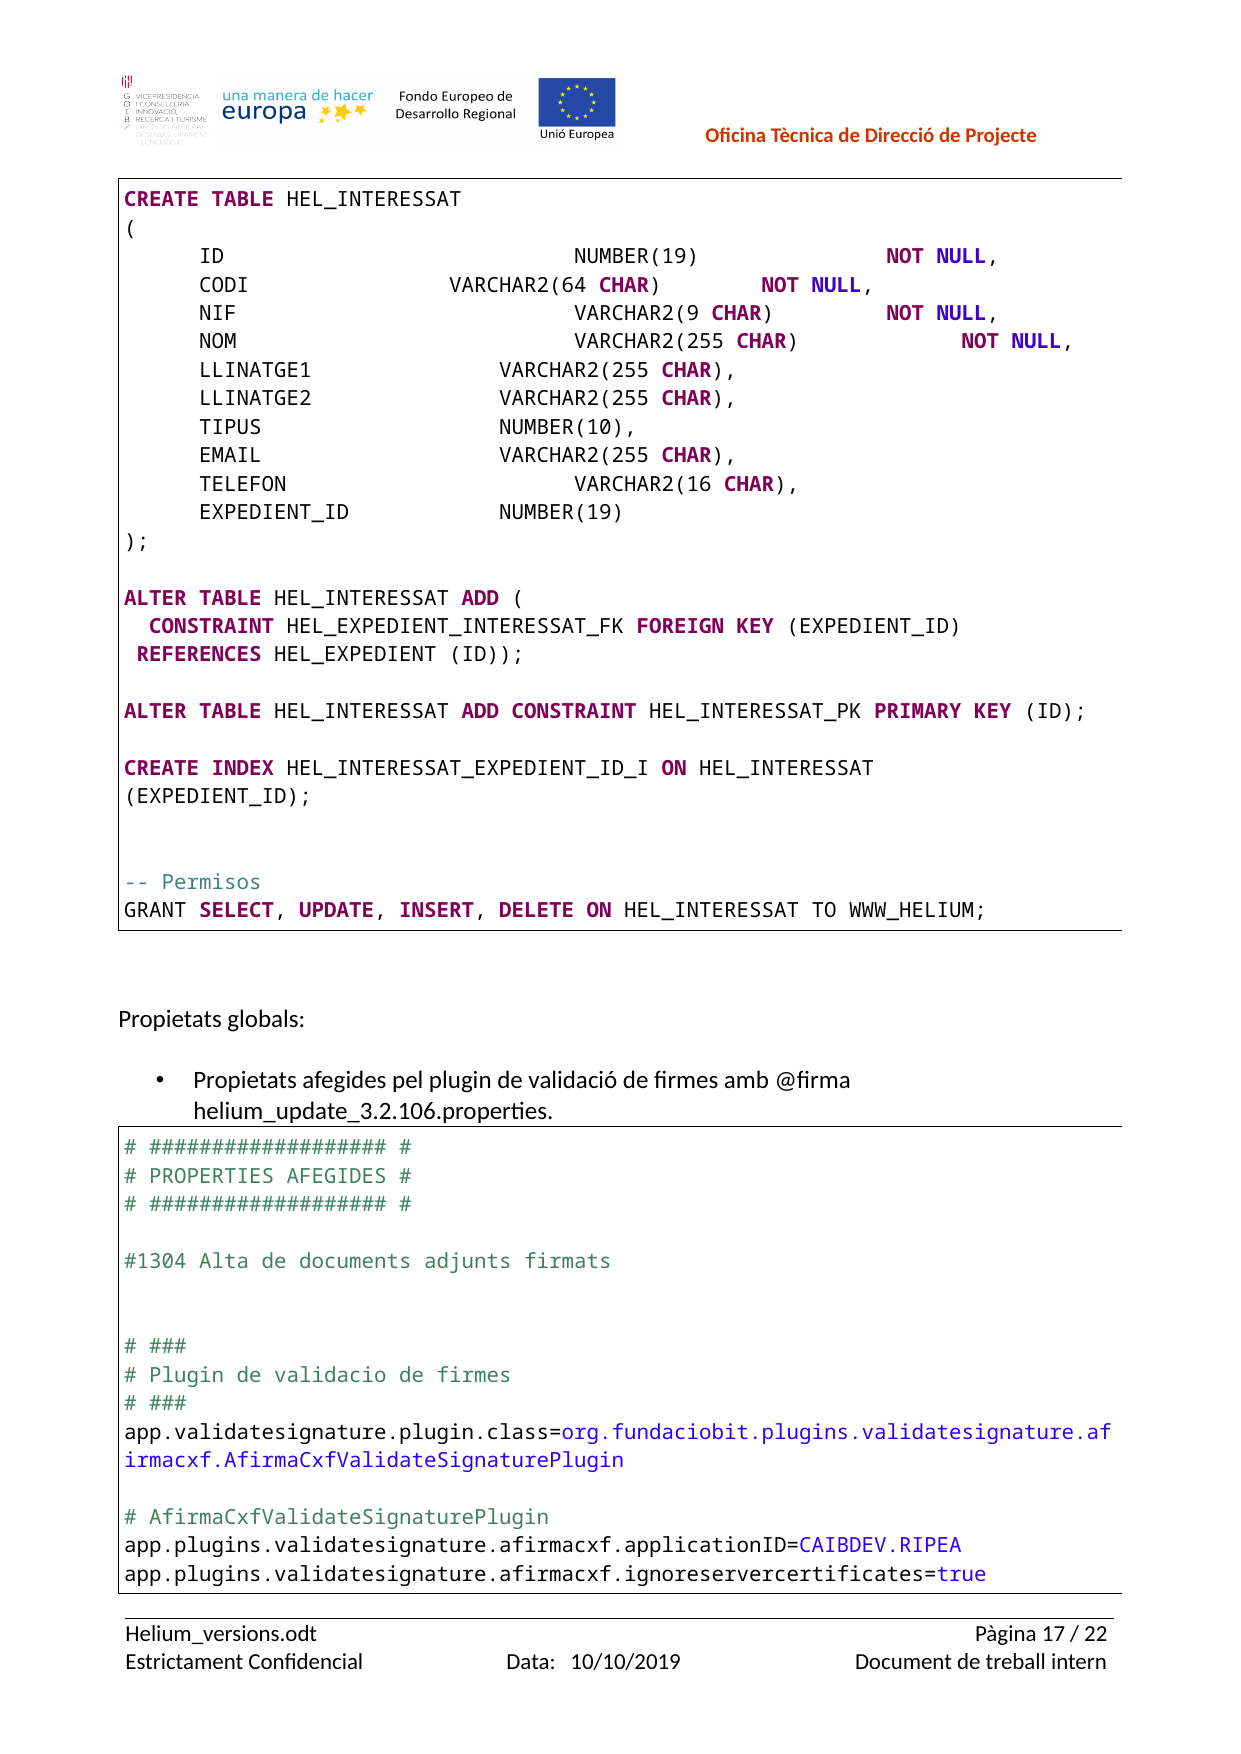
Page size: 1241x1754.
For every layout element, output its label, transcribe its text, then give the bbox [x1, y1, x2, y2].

table_header CREATE TABLE HEL_INTERESSAT ( ID NUMBER(19) NOT NULL, CODI VARCHAR2(64 CHAR) NOT NULL, NIF VARCHAR2(9 CHAR) NOT NULL, NOM VARCHAR2(255 CHAR) NOT NULL, LLINATGE1 VARCHAR2(255 CHAR), LLINATGE2 VARCHAR2(255 CHAR), TIPUS NUMBER(10), EMAIL VARCHAR2(255 CHAR), TELEFON VARCHAR2(16 CHAR), EXPEDIENT_ID NUMBER(19) ); ALTER TABLE HEL_INTERESSAT ADD ( CONSTRAINT HEL_EXPEDIENT_INTERESSAT_FK FOREIGN KEY (EXPEDIENT_ID) REFERENCES HEL_EXPEDIENT (ID)); ALTER TABLE HEL_INTERESSAT ADD CONSTRAINT HEL_INTERESSAT_PK PRIMARY KEY (ID); CREATE INDEX HEL_INTERESSAT_EXPEDIENT_ID_I ON HEL_INTERESSAT (EXPEDIENT_ID); -- Permisos GRANT SELECT, UPDATE, INSERT, DELETE ON HEL_INTERESSAT TO WWW_HELIUM; [119, 179, 1122, 929]
text Propietats globals: [118, 1003, 1122, 1034]
table_header # ################### # # PROPERTIES AFEGIDES # # ################### # #1304 Alta de documents adjunts firmats # ### # Plugin de validacio de firmes # ### app.validatesignature.plugin.class=org.fundaciobit.plugins.validatesignature.afirmacxf.AfirmaCxfValidateSignaturePlugin # AfirmaCxfValidateSignaturePlugin app.plugins.validatesignature.afirmacxf.applicationID=CAIBDEV.RIPEA app.plugins.validatesignature.afirmacxf.ignoreservercertificates=true [119, 1127, 1122, 1593]
picture [118, 73, 213, 147]
picture [219, 73, 621, 147]
list Propietats afegides pel plugin de validació de firmes amb @firma helium_update_3.2.106.properties. [156, 1064, 1122, 1126]
